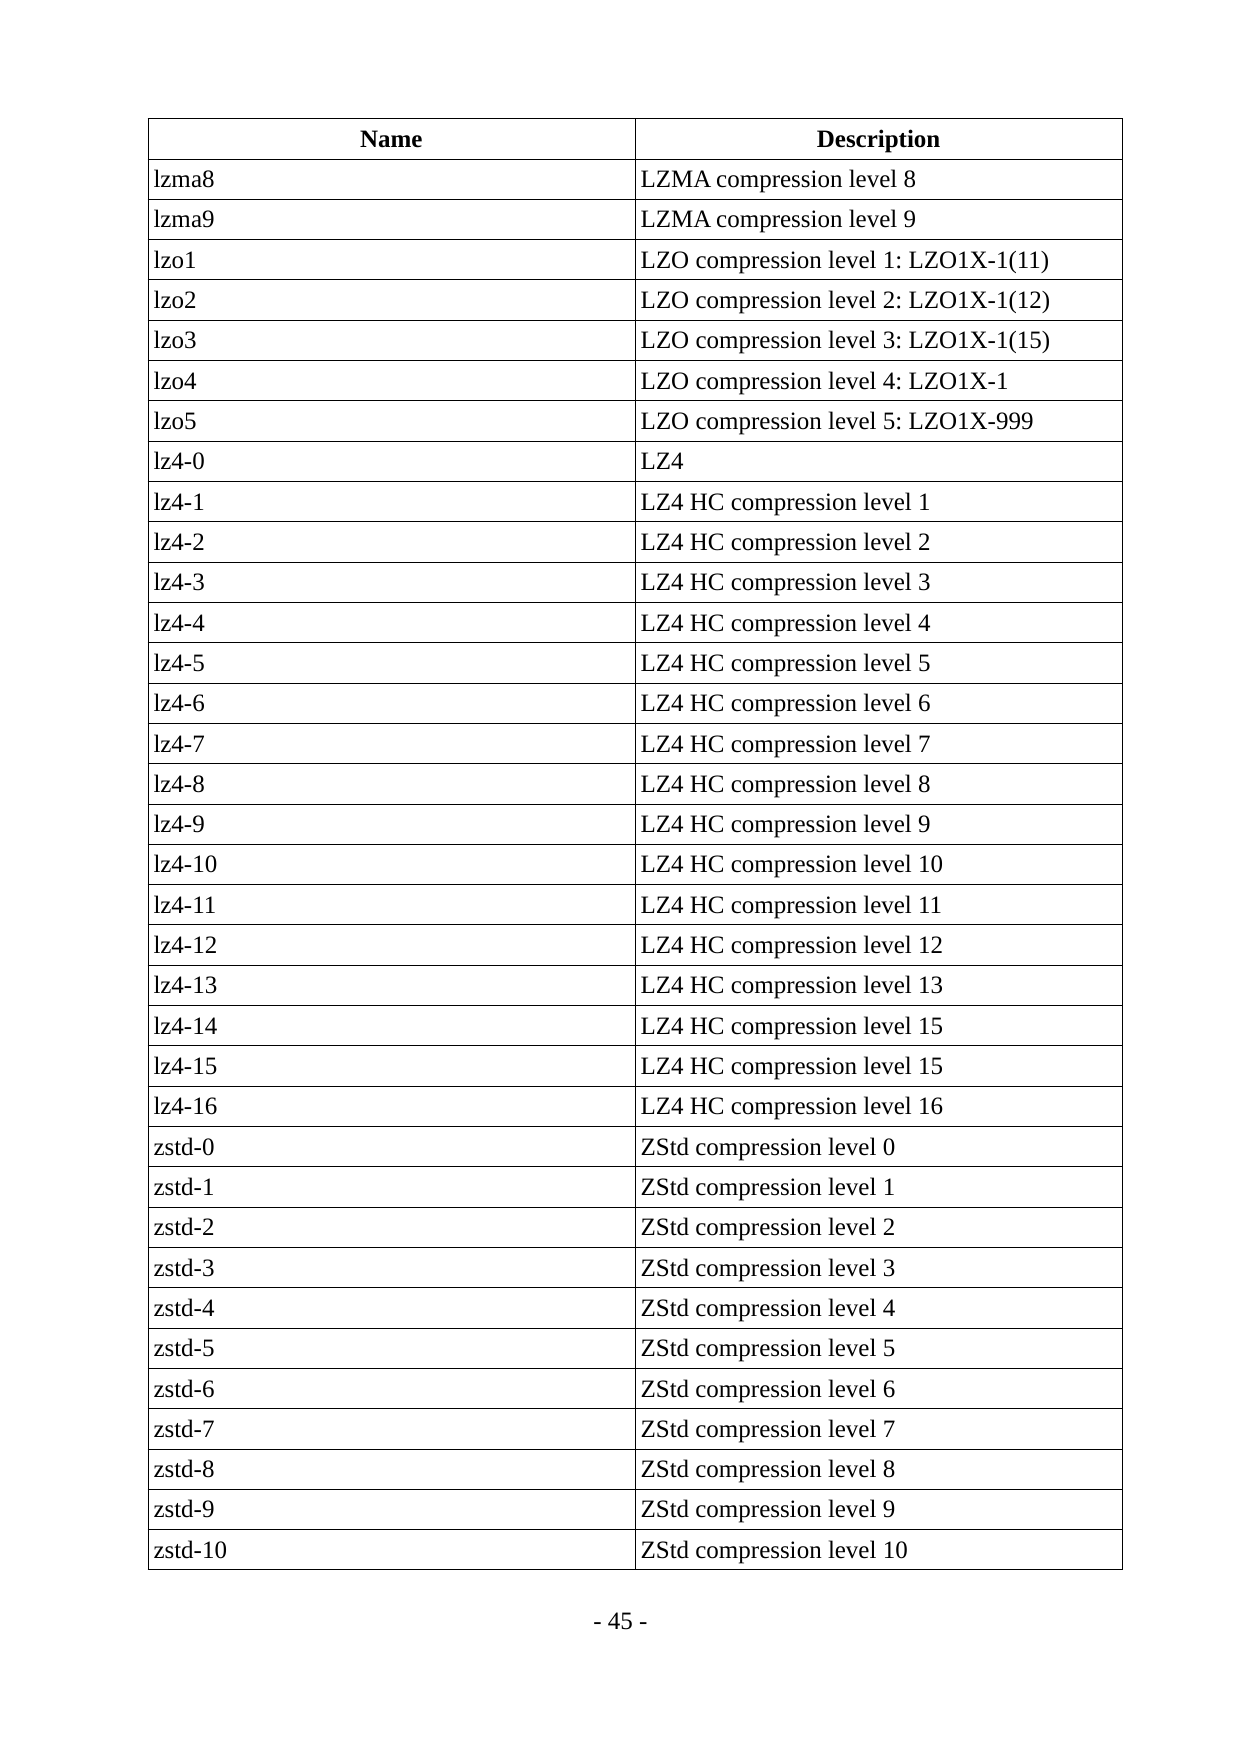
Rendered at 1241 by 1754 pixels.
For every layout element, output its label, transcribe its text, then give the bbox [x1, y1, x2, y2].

table_cell zstd-3 [149, 1248, 635, 1287]
table_cell lz4-11 [149, 885, 635, 924]
table_cell ZStd compression level 7 [636, 1409, 1122, 1448]
table_cell LZ4 HC compression level 2 [636, 522, 1122, 562]
table_cell ZStd compression level 1 [636, 1167, 1122, 1207]
table_cell LZMA compression level 8 [636, 160, 1122, 199]
table_cell LZO compression level 4: LZO1X-1 [636, 361, 1122, 400]
table_cell LZ4 HC compression level 15 [636, 1006, 1122, 1045]
table_cell lzo1 [149, 240, 635, 279]
table_cell LZO compression level 1: LZO1X-1(11) [636, 240, 1122, 279]
table_cell lz4-1 [149, 482, 635, 521]
table_cell lz4-2 [149, 522, 635, 562]
table_cell lz4-8 [149, 764, 635, 803]
table_cell LZ4 HC compression level 5 [636, 643, 1122, 682]
table_cell lz4-0 [149, 442, 635, 481]
table_cell zstd-2 [149, 1208, 635, 1247]
table_cell LZ4 HC compression level 15 [636, 1046, 1122, 1086]
table_cell zstd-4 [149, 1288, 635, 1327]
table_cell zstd-8 [149, 1450, 635, 1489]
table_cell lz4-4 [149, 603, 635, 642]
table_cell lz4-12 [149, 925, 635, 965]
table_cell zstd-6 [149, 1369, 635, 1408]
table_cell zstd-5 [149, 1329, 635, 1368]
table_cell lzo2 [149, 280, 635, 320]
table_cell zstd-9 [149, 1490, 635, 1529]
table_cell ZStd compression level 4 [636, 1288, 1122, 1327]
table_cell lzo4 [149, 361, 635, 400]
table_cell lz4-14 [149, 1006, 635, 1045]
table_cell lzma9 [149, 200, 635, 239]
table_cell lz4-10 [149, 845, 635, 884]
table_cell LZ4 HC compression level 13 [636, 966, 1122, 1005]
table_cell lz4-9 [149, 805, 635, 844]
table_cell LZ4 HC compression level 10 [636, 845, 1122, 884]
table_cell lz4-6 [149, 684, 635, 723]
table_cell LZ4 HC compression level 4 [636, 603, 1122, 642]
table_cell LZ4 HC compression level 1 [636, 482, 1122, 521]
table_cell ZStd compression level 8 [636, 1450, 1122, 1489]
table_cell ZStd compression level 2 [636, 1208, 1122, 1247]
table_cell lzo5 [149, 401, 635, 441]
table_header Description [636, 119, 1122, 158]
table_cell LZ4 HC compression level 11 [636, 885, 1122, 924]
table_cell LZO compression level 5: LZO1X-999 [636, 401, 1122, 441]
table_cell lz4-3 [149, 563, 635, 602]
table_cell LZ4 [636, 442, 1122, 481]
table_cell ZStd compression level 6 [636, 1369, 1122, 1408]
table_cell lz4-7 [149, 724, 635, 763]
table_cell LZ4 HC compression level 9 [636, 805, 1122, 844]
table_header Name [149, 119, 635, 158]
table_cell LZO compression level 2: LZO1X-1(12) [636, 280, 1122, 320]
table_cell ZStd compression level 9 [636, 1490, 1122, 1529]
table_cell lz4-16 [149, 1087, 635, 1126]
table_cell lz4-13 [149, 966, 635, 1005]
table_cell lzma8 [149, 160, 635, 199]
table_cell ZStd compression level 10 [636, 1530, 1122, 1569]
table_cell LZ4 HC compression level 7 [636, 724, 1122, 763]
table_cell LZ4 HC compression level 3 [636, 563, 1122, 602]
table_cell LZ4 HC compression level 12 [636, 925, 1122, 965]
table_cell lz4-5 [149, 643, 635, 682]
table_cell LZO compression level 3: LZO1X-1(15) [636, 321, 1122, 360]
table_cell LZ4 HC compression level 6 [636, 684, 1122, 723]
table_cell LZ4 HC compression level 8 [636, 764, 1122, 803]
table_cell zstd-1 [149, 1167, 635, 1207]
table_cell LZMA compression level 9 [636, 200, 1122, 239]
table_cell ZStd compression level 5 [636, 1329, 1122, 1368]
table_cell ZStd compression level 3 [636, 1248, 1122, 1287]
table_cell lzo3 [149, 321, 635, 360]
table_cell zstd-7 [149, 1409, 635, 1448]
table_cell lz4-15 [149, 1046, 635, 1086]
table_cell zstd-10 [149, 1530, 635, 1569]
table_cell LZ4 HC compression level 16 [636, 1087, 1122, 1126]
table_cell ZStd compression level 0 [636, 1127, 1122, 1166]
table_cell zstd-0 [149, 1127, 635, 1166]
